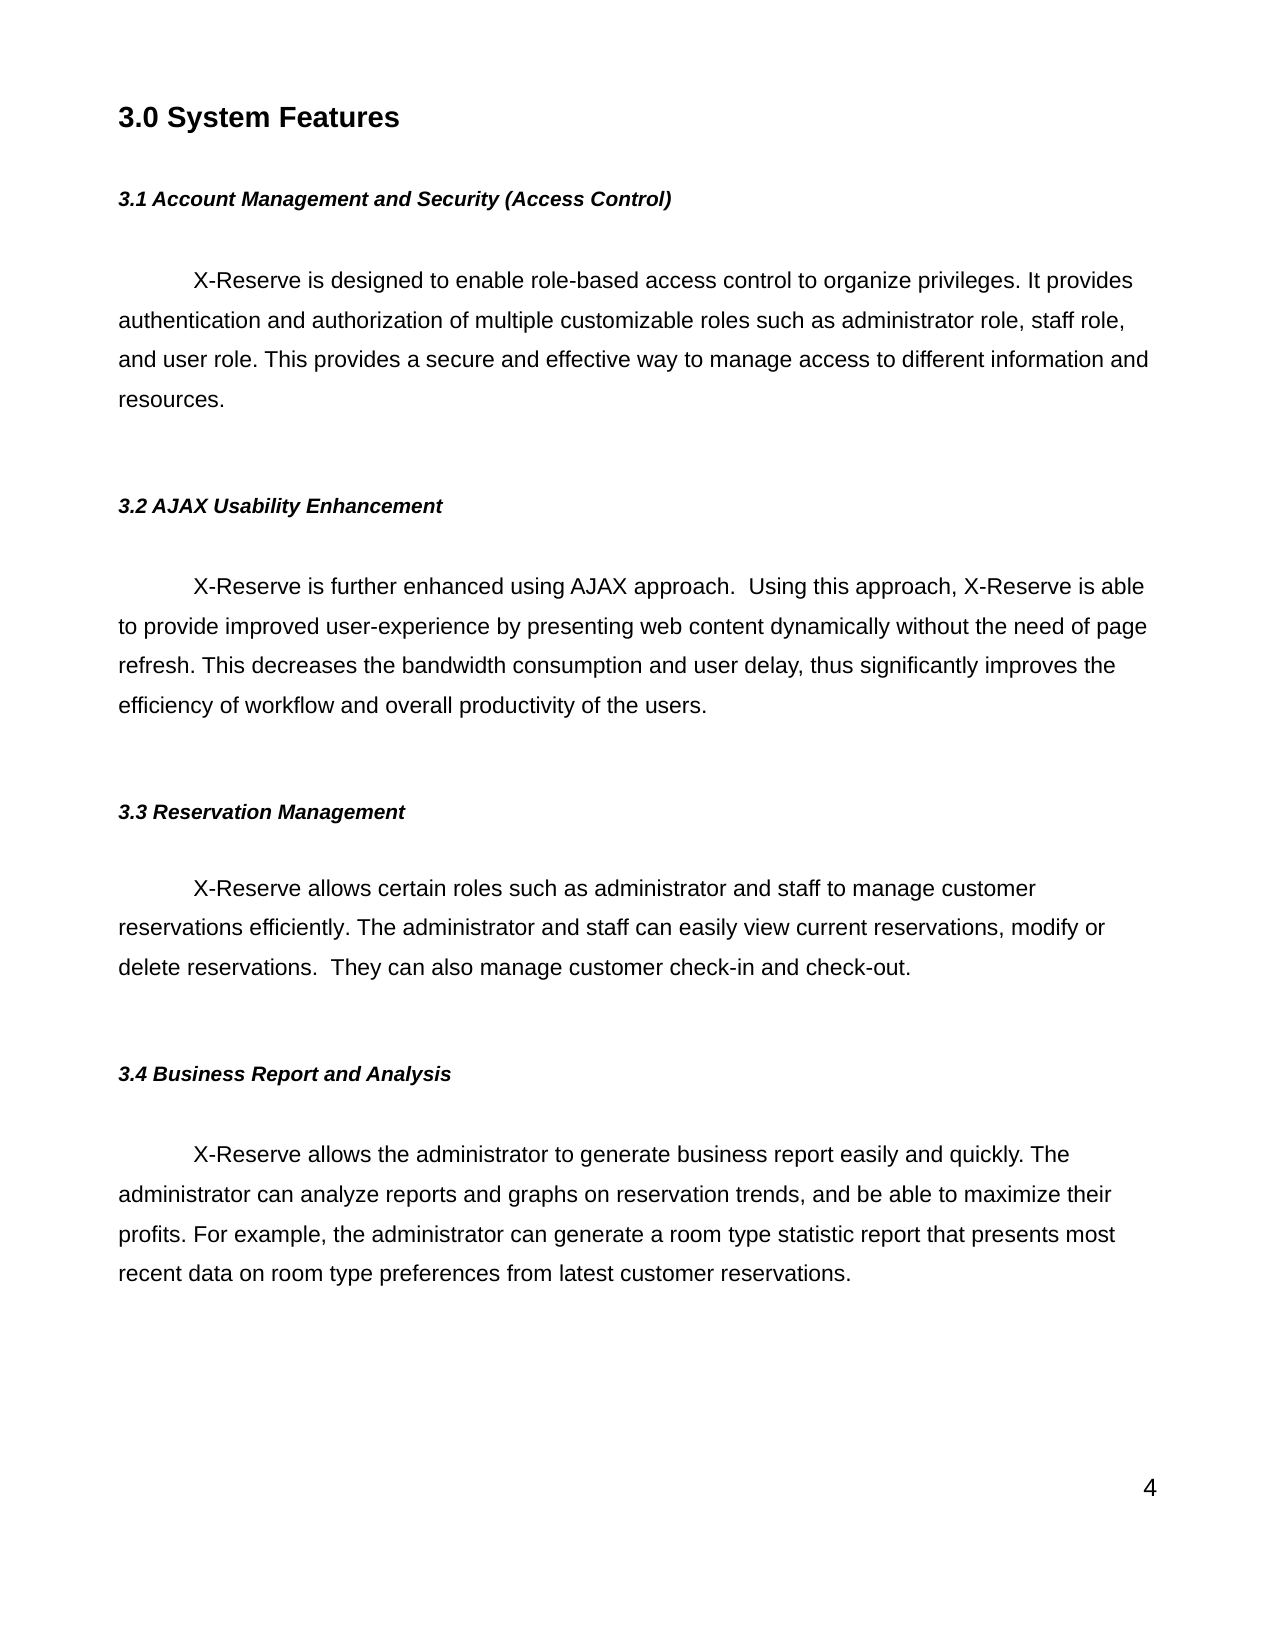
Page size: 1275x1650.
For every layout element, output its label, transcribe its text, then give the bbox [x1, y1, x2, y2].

text X-Reserve allows certain roles such as administrator and staff to manage customer reservations efficiently. The administrator and staff can easily view current reservations, modify or delete reservations. They can also manage customer check-in and check-out. [118, 875, 1157, 980]
text 3.2 AJAX Usability Enhancement [118, 493, 1157, 517]
text 3.3 Reservation Management [118, 799, 1157, 823]
text X-Reserve is further enhanced using AJAX approach. Using this approach, X-Reserve is able to provide improved user-experience by presenting web content dynamically without the need of page refresh. This decreases the bandwidth consumption and user delay, thus significantly improves the efficiency of workflow and overall productivity of the users. [118, 571, 1157, 718]
text X-Reserve allows the administrator to generate business report easily and quickly. The administrator can analyze reports and graphs on reservation trends, and be able to maximize their profits. For example, the administrator can generate a room type statistic report that presents most recent data on room type preferences from latest customer reservations. [118, 1139, 1157, 1286]
subtitle 3.0 System Features [118, 100, 1157, 133]
text X-Reserve is designed to enable role-based access control to organize privileges. It provides authentication and authorization of multiple customizable roles such as administrator role, staff role, and user role. This provides a secure and effective way to manage access to different information and resources. [118, 265, 1157, 412]
text 3.4 Business Report and Analysis [118, 1061, 1157, 1085]
text 3.1 Account Management and Security (Access Control) [118, 187, 1157, 211]
